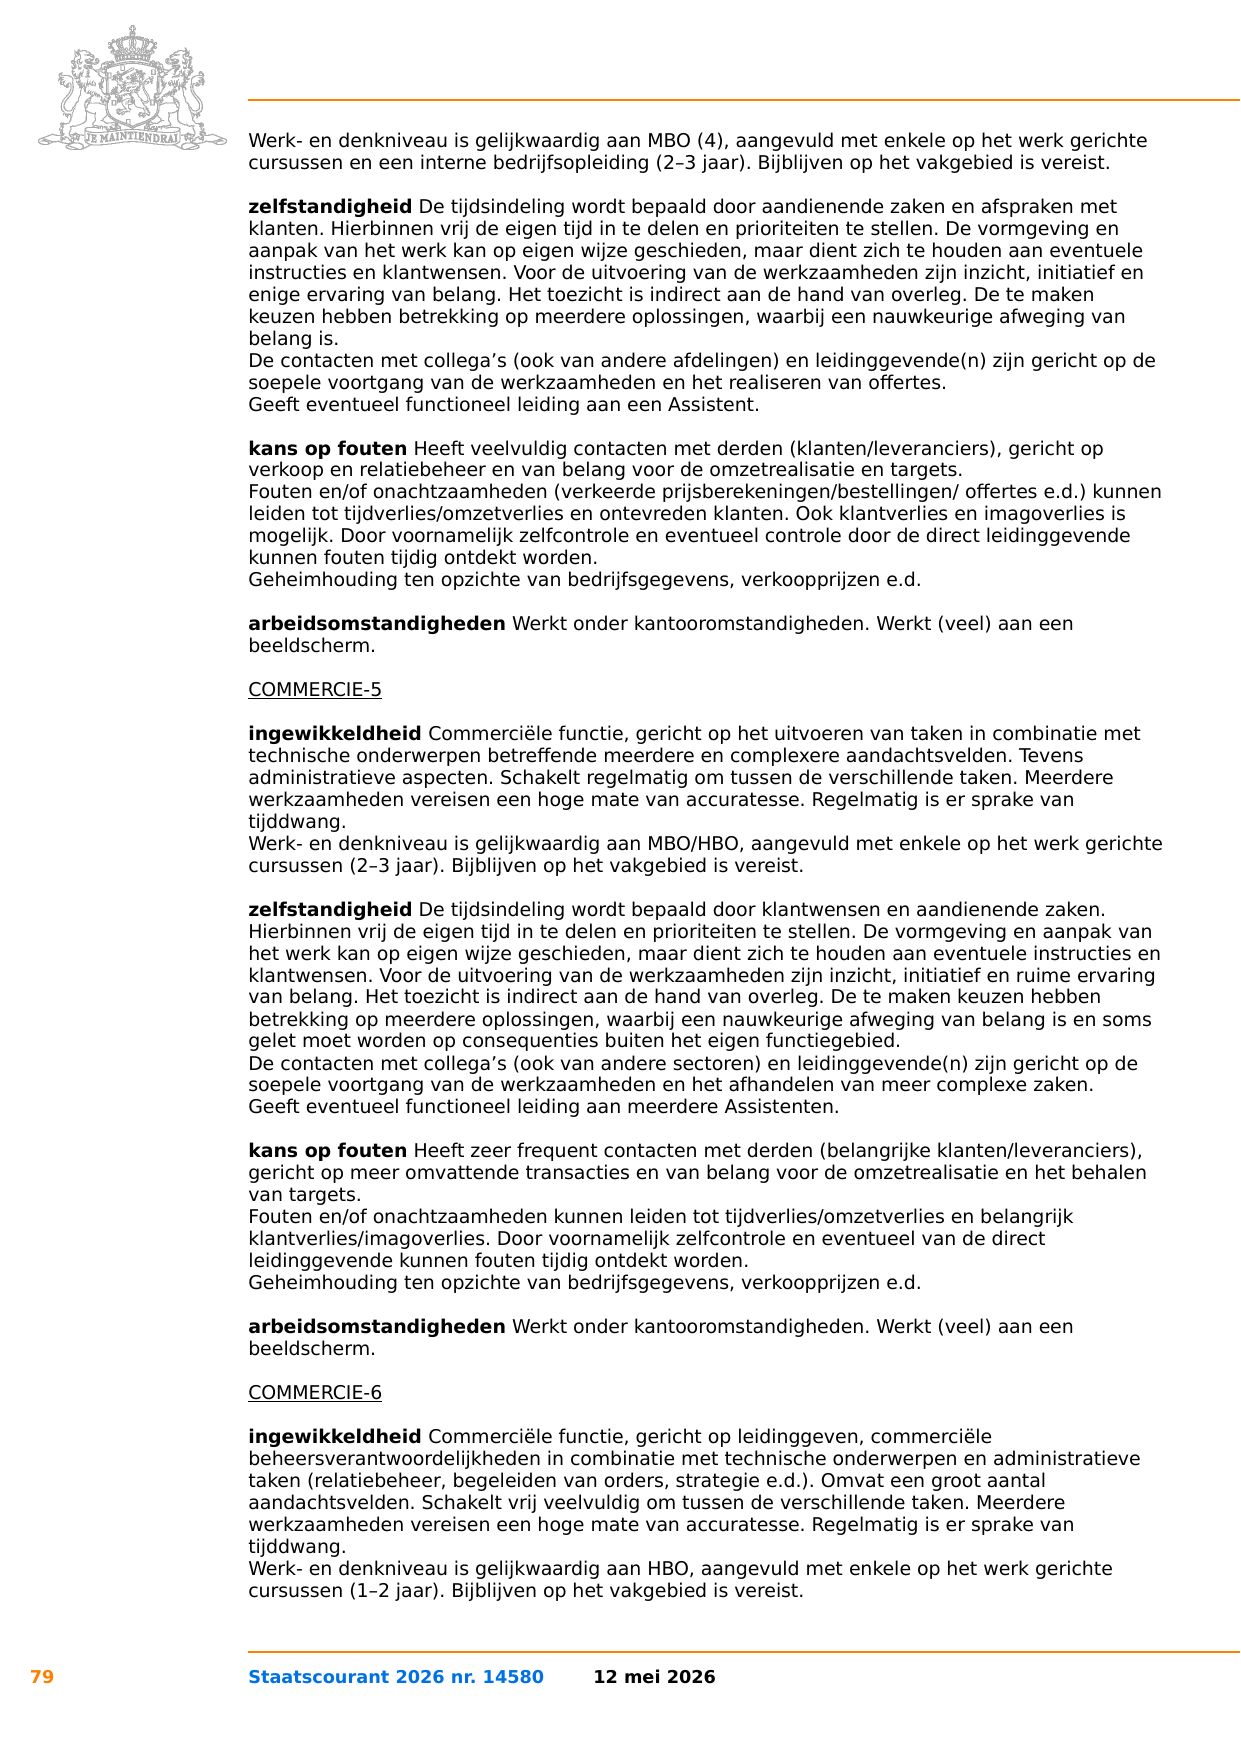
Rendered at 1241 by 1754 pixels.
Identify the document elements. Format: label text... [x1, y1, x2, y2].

subtitle COMMERCIE-6 [248, 1382, 1163, 1404]
picture [38, 25, 227, 150]
text kans op fouten Heeft veelvuldig contacten met derden (klanten/leveranciers), gericht op verkoop en relatiebeheer en van belang voor de omzetrealisatie en targets. [248, 437, 1163, 481]
text Geeft eventueel functioneel leiding aan een Assistent. [248, 393, 1163, 416]
text Geheimhouding ten opzichte van bedrijfsgegevens, verkoopprijzen e.d. [248, 1272, 1163, 1294]
text zelfstandigheid De tijdsindeling wordt bepaald door klantwensen en aandienende zaken. Hierbinnen vrij de eigen tijd in te delen en prioriteiten te stellen. De vormgeving en aanpak van het werk kan op eigen wijze geschieden, maar dient zich te houden aan eventuele instructies en klantwensen. Voor de uitvoering van de werkzaamheden zijn inzicht, initiatief en ruime ervaring van belang. Het toezicht is indirect aan de hand van overleg. De te maken keuzen hebben betrekking op meerdere oplossingen, waarbij een nauwkeurige afweging van belang is en soms gelet moet worden op consequenties buiten het eigen functiegebied. [248, 898, 1163, 1052]
text Werk- en denkniveau is gelijkwaardig aan MBO/HBO, aangevuld met enkele op het werk gerichte cursussen (2–3 jaar). Bijblijven op het vakgebied is vereist. [248, 833, 1163, 877]
text ingewikkeldheid Commerciële functie, gericht op het uitvoeren van taken in combinatie met technische onderwerpen betreffende meerdere en complexere aandachtsvelden. Tevens administratieve aspecten. Schakelt regelmatig om tussen de verschillende taken. Meerdere werkzaamheden vereisen een hoge mate van accuratesse. Regelmatig is er sprake van tijddwang. [248, 723, 1163, 833]
text arbeidsomstandigheden Werkt onder kantooromstandigheden. Werkt (veel) aan een beeldscherm. [248, 1316, 1163, 1360]
text Geheimhouding ten opzichte van bedrijfsgegevens, verkoopprijzen e.d. [248, 569, 1163, 591]
text Werk- en denkniveau is gelijkwaardig aan MBO (4), aangevuld met enkele op het werk gerichte cursussen en een interne bedrijfsopleiding (2–3 jaar). Bijblijven op het vakgebied is vereist. [248, 130, 1163, 174]
text Werk- en denkniveau is gelijkwaardig aan HBO, aangevuld met enkele op het werk gerichte cursussen (1–2 jaar). Bijblijven op het vakgebied is vereist. [248, 1557, 1163, 1601]
text arbeidsomstandigheden Werkt onder kantooromstandigheden. Werkt (veel) aan een beeldscherm. [248, 613, 1163, 657]
text ingewikkeldheid Commerciële functie, gericht op leidinggeven, commerciële beheersverantwoordelijkheden in combinatie met technische onderwerpen en administratieve taken (relatiebeheer, begeleiden van orders, strategie e.d.). Omvat een groot aantal aandachtsvelden. Schakelt vrij veelvuldig om tussen de verschillende taken. Meerdere werkzaamheden vereisen een hoge mate van accuratesse. Regelmatig is er sprake van tijddwang. [248, 1426, 1163, 1557]
text zelfstandigheid De tijdsindeling wordt bepaald door aandienende zaken en afspraken met klanten. Hierbinnen vrij de eigen tijd in te delen en prioriteiten te stellen. De vormgeving en aanpak van het werk kan op eigen wijze geschieden, maar dient zich te houden aan eventuele instructies en klantwensen. Voor de uitvoering van de werkzaamheden zijn inzicht, initiatief en enige ervaring van belang. Het toezicht is indirect aan de hand van overleg. De te maken keuzen hebben betrekking op meerdere oplossingen, waarbij een nauwkeurige afweging van belang is. [248, 196, 1163, 349]
text kans op fouten Heeft zeer frequent contacten met derden (belangrijke klanten/leveranciers), gericht op meer omvattende transacties en van belang voor de omzetrealisatie en het behalen van targets. [248, 1140, 1163, 1206]
text Fouten en/of onachtzaamheden kunnen leiden tot tijdverlies/omzetverlies en belangrijk klantverlies/imagoverlies. Door voornamelijk zelfcontrole en eventueel van de direct leidinggevende kunnen fouten tijdig ontdekt worden. [248, 1206, 1163, 1272]
text De contacten met collega’s (ook van andere sectoren) en leidinggevende(n) zijn gericht op de soepele voortgang van de werkzaamheden en het afhandelen van meer complexe zaken. [248, 1052, 1163, 1096]
subtitle COMMERCIE-5 [248, 679, 1163, 701]
text Fouten en/of onachtzaamheden (verkeerde prijsberekeningen/bestellingen/ offertes e.d.) kunnen leiden tot tijdverlies/omzetverlies en ontevreden klanten. Ook klantverlies en imagoverlies is mogelijk. Door voornamelijk zelfcontrole en eventueel controle door de direct leidinggevende kunnen fouten tijdig ontdekt worden. [248, 481, 1163, 569]
text Geeft eventueel functioneel leiding aan meerdere Assistenten. [248, 1096, 1163, 1118]
text De contacten met collega’s (ook van andere afdelingen) en leidinggevende(n) zijn gericht op de soepele voortgang van de werkzaamheden en het realiseren van offertes. [248, 349, 1163, 393]
